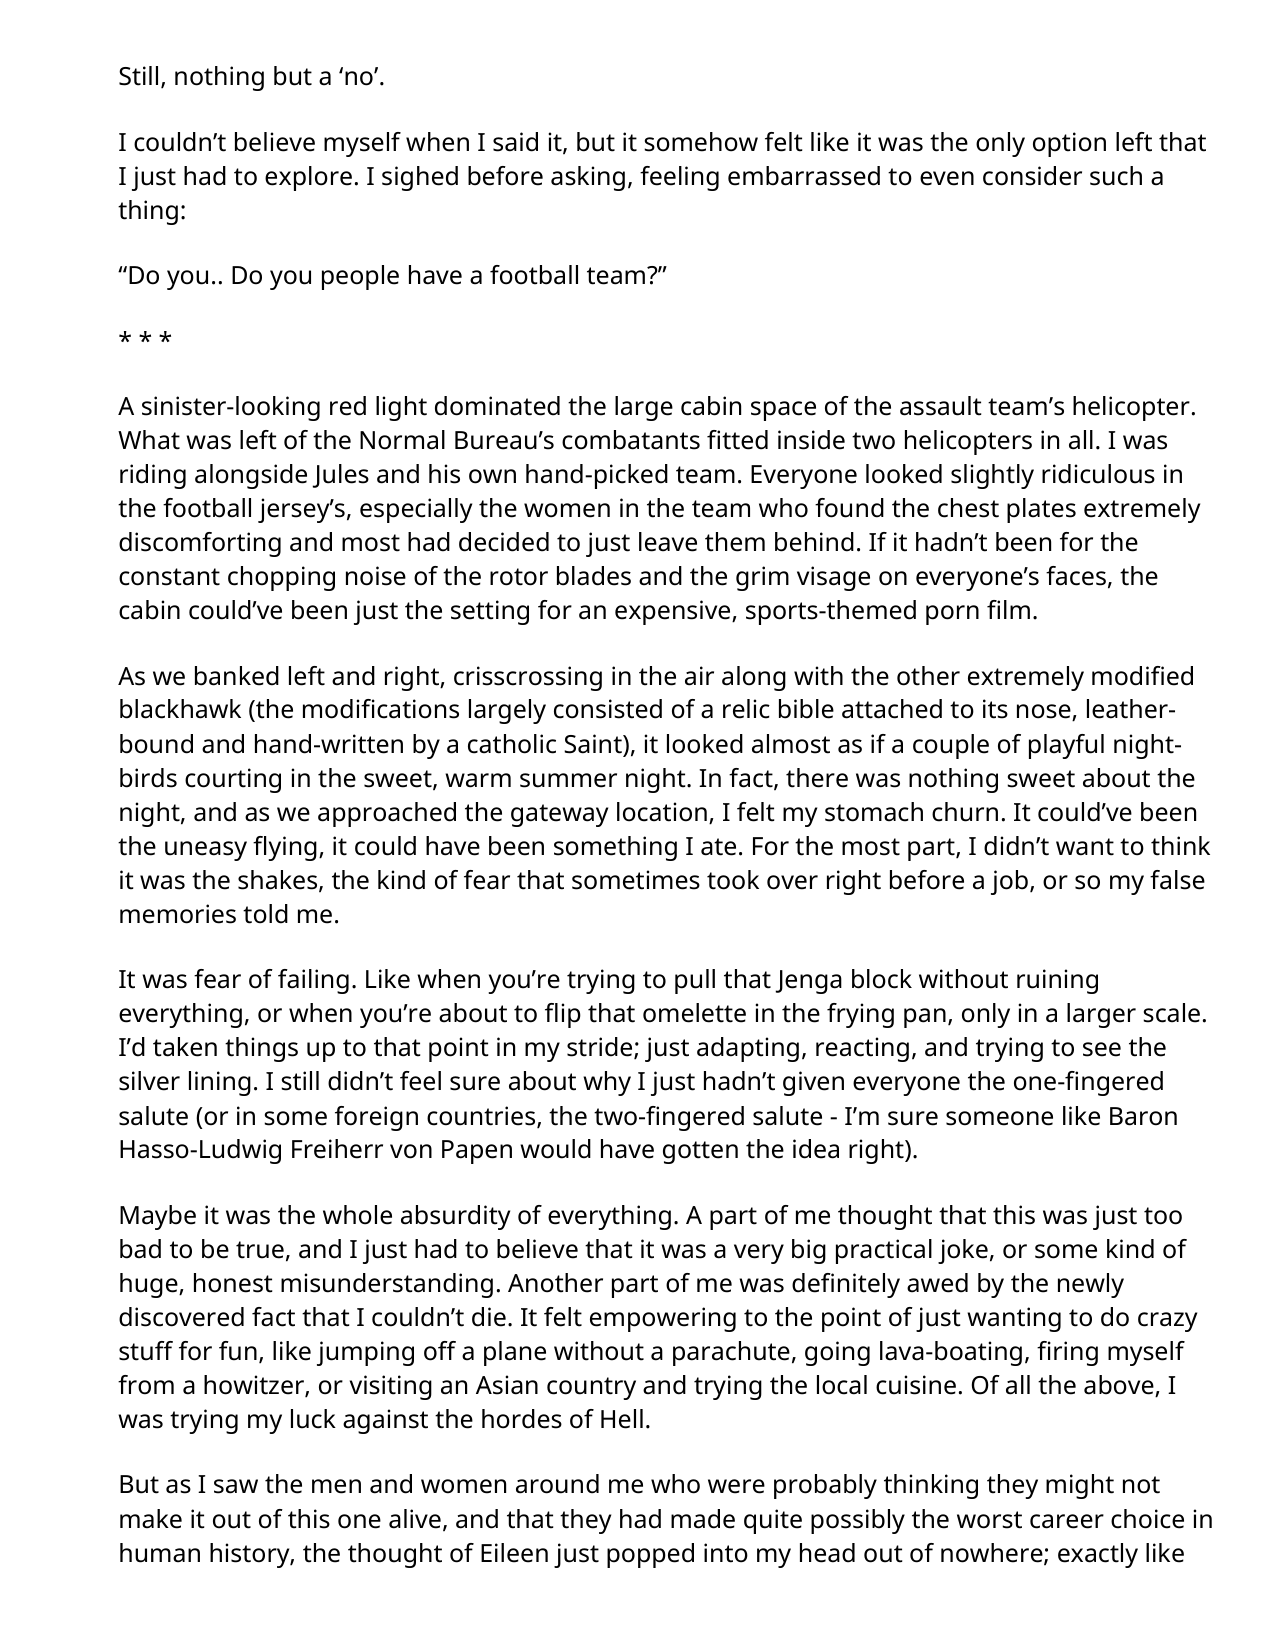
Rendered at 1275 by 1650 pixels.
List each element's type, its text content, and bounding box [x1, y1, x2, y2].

text A sinister-looking red light dominated the large cabin space of the assault team’s helicopter. What was left of the Normal Bureau’s combatants fitted inside two helicopters in all. I was riding alongside Jules and his own hand-picked team. Everyone looked slightly ridiculous in the football jersey’s, especially the women in the team who found the chest plates extremely discomforting and most had decided to just leave them behind. If it hadn’t been for the constant chopping noise of the rotor blades and the grim visage on everyone’s faces, the cabin could’ve been just the setting for an expensive, sports-themed porn film. [118, 388, 1216, 627]
text As we banked left and right, crisscrossing in the air along with the other extremely modified blackhawk (the modifications largely consisted of a relic bible attached to its nose, leather-bound and hand-written by a catholic Saint), it looked almost as if a couple of playful night-birds courting in the sweet, warm summer night. In fact, there was nothing sweet about the night, and as we approached the gateway location, I felt my stomach churn. It could’ve been the uneasy flying, it could have been something I ate. For the most part, I didn’t want to think it was the shakes, the kind of fear that sometimes took over right before a job, or so my false memories told me. [118, 658, 1216, 931]
text I couldn’t believe myself when I said it, but it somehow felt like it was the only option left that I just had to explore. I sighed before asking, feeling embarrassed to even consider such a thing: [118, 124, 1216, 227]
text It was fear of failing. Like when you’re trying to pull that Jenga block without ruining everything, or when you’re about to flip that omelette in the frying pan, only in a larger scale. I’d taken things up to that point in my stride; just adapting, reacting, and trying to see the silver lining. I still didn’t feel sure about why I just hadn’t given everyone the one-fingered salute (or in some foreign countries, the two-fingered salute - I’m sure someone like Baron Hasso-Ludwig Freiherr von Papen would have gotten the idea right). [118, 962, 1216, 1166]
text “Do you.. Do you people have a football team?” [118, 258, 1216, 292]
text Maybe it was the whole absurdity of everything. A part of me thought that this was just too bad to be true, and I just had to believe that it was a very big practical joke, or some kind of huge, honest misunderstanding. Another part of me was definitely awed by the newly discovered fact that I couldn’t die. It felt empowering to the point of just wanting to do crazy stuff for fun, like jumping off a plane without a parachute, going lava-boating, firing myself from a howitzer, or visiting an Asian country and trying the local cuisine. Of all the above, I was trying my luck against the hordes of Hell. [118, 1197, 1216, 1436]
text But as I saw the men and women around me who were probably thinking they might not make it out of this one alive, and that they had made quite possibly the worst career choice in human history, the thought of Eileen just popped into my head out of nowhere; exactly like [118, 1467, 1216, 1569]
text * * * [118, 323, 1216, 357]
text Still, nothing but a ‘no’. [118, 59, 1216, 93]
